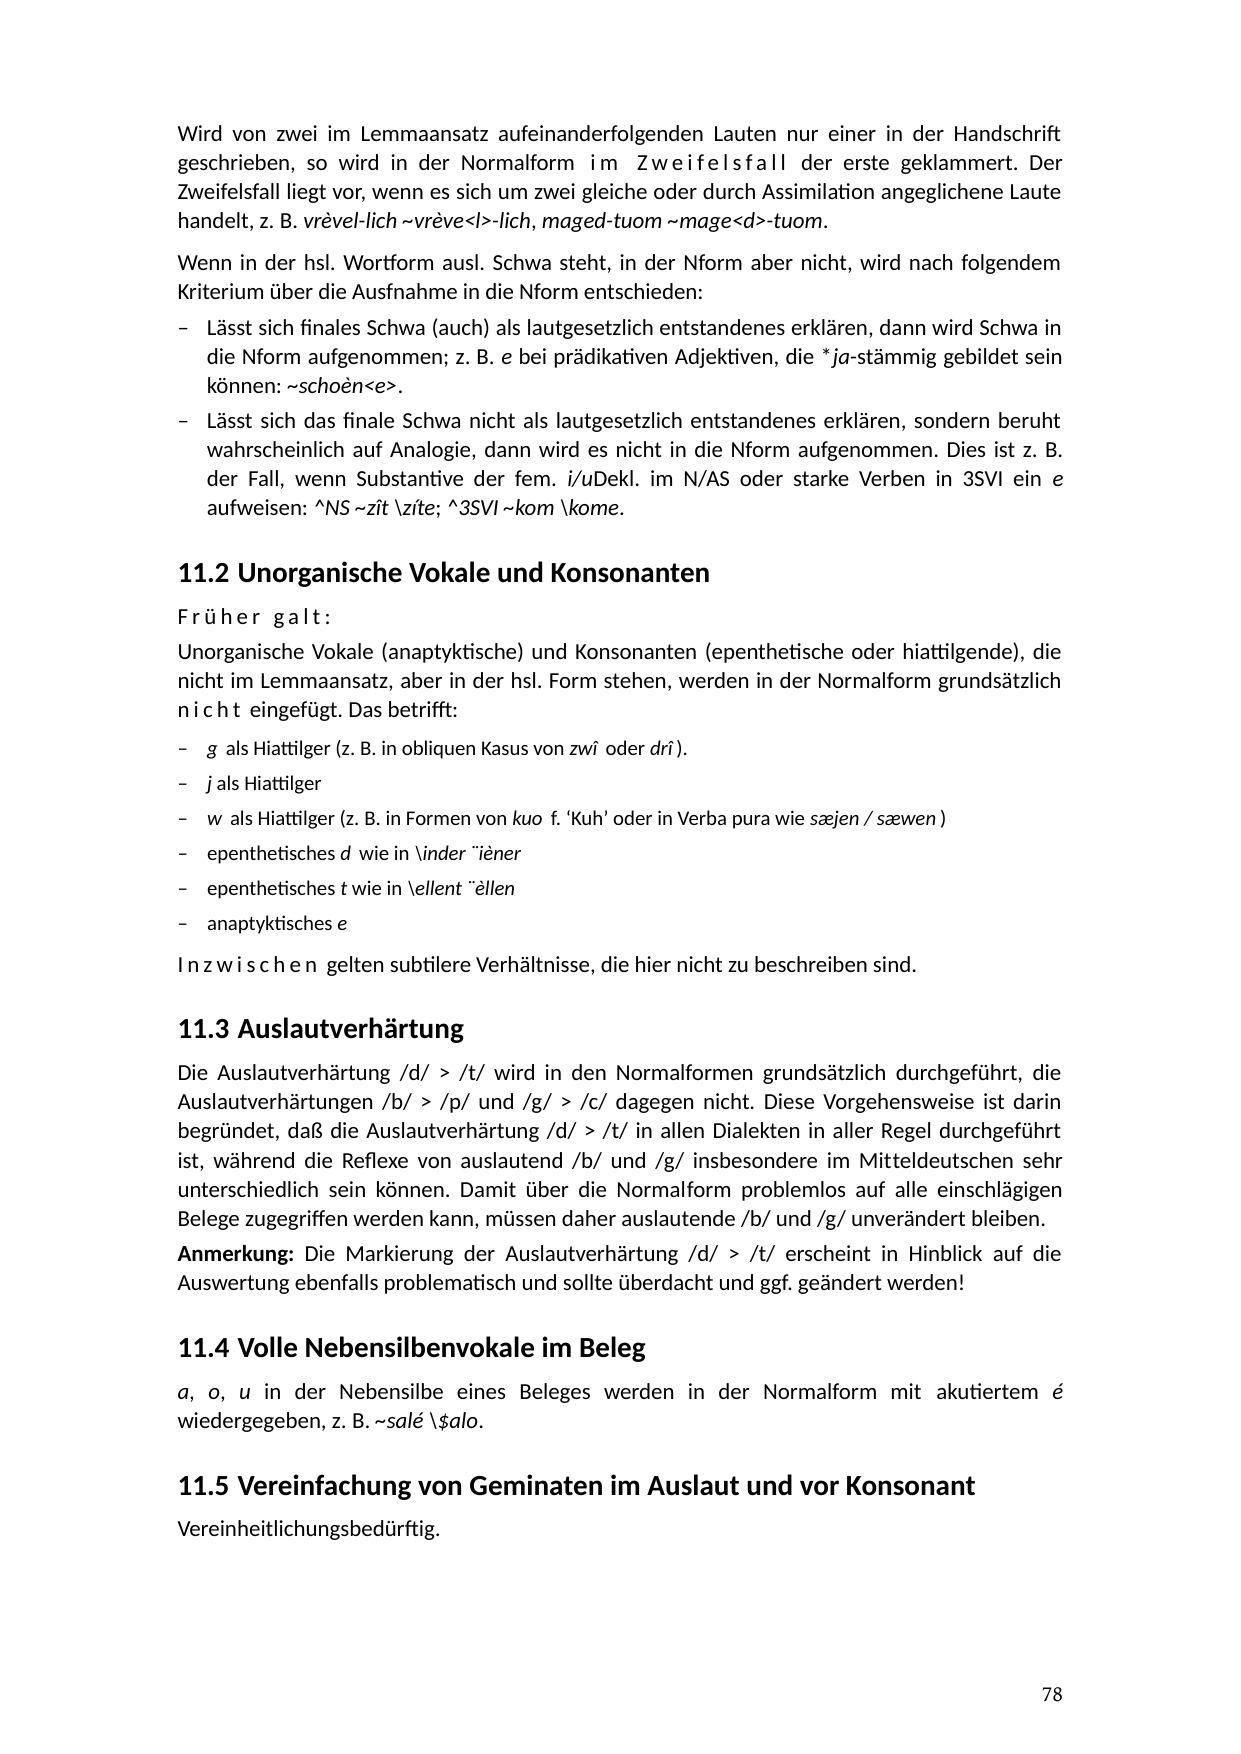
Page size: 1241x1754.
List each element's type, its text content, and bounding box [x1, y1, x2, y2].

text Unorganische Vokale (anaptyktische) und Konsonanten (epenthetische oder hiattilgende), die nicht im Lemmaansatz, aber in der hsl. Form stehen, werden in der Normalform grundsätzlich nicht eingefügt. Das betrifft: [177, 636, 1063, 723]
text – epenthetisches t wie in \ellent ¨èllen [177, 872, 1063, 901]
text Die Auslautverhärtung /d/ > /t/ wird in den Normalformen grundsätzlich durchgeführt, die Auslautverhärtungen /b/ > /p/ und /g/ > /c/ dagegen nicht. Diese Vorgehensweise ist darin begründet, daß die Auslautverhärtung /d/ > /t/ in allen Dialekten in aller Regel durchgeführt ist, während die Reflexe von auslautend /b/ und /g/ insbesondere im Mit­tel­deutschen sehr unterschiedlich sein können. Damit über die Normal­form problemlos auf alle einschlägigen Belege zugegriffen werden kann, müssen daher auslautende /b/ und /g/ unverändert bleiben. [177, 1057, 1063, 1232]
text Anmerkung: Die Markierung der Auslautverhärtung /d/ > /t/ erscheint in Hinblick auf die Auswertung ebenfalls problematisch und sollte überdacht und ggf. geändert werden! [177, 1238, 1063, 1297]
text Früher galt: [177, 601, 1063, 630]
text – anaptyktisches e [177, 907, 1063, 936]
text – epenthetisches d wie in \inder ¨ièner [177, 837, 1063, 866]
text – Lässt sich das finale Schwa nicht als lautgesetzlich entstandenes erklären, sondern beruht wahrscheinlich auf Analogie, dann wird es nicht in die Nform aufgenommen. Dies ist z. B. der Fall, wenn Substantive der fem. i/u­Dekl. im N/AS oder starke Verben in 3SVI ein ­e aufweisen: ^NS ~zît \zíte; ^3SVI ~kom \kome. [177, 405, 1063, 522]
text – j als Hiattilger [177, 767, 1063, 796]
text Inzwischen gelten subtilere Verhältnisse, die hier nicht zu beschreiben sind. [177, 949, 1063, 978]
text a, o, u in der Nebensilbe eines Beleges werden in der Normalform mit akutiertem é wiedergegeben, z. B. ~salé \$alo. [177, 1376, 1063, 1434]
text Vereinheitlichungsbedürftig. [177, 1513, 1063, 1542]
text Wird von zwei im Lemmaansatz aufeinanderfolgenden Lauten nur einer in der Handschrift geschrieben, so wird in der Normalform im Zwei­felsfall der erste geklammert. Der Zweifelsfall liegt vor, wenn es sich um zwei gleiche oder durch Assimilation angeglichene Laute handelt, z. B. vrèvel-lich ~vrève<l>-lich, maged-tuom ~mage<d>-tuom. [177, 118, 1063, 235]
subtitle Auslautverhärtung [177, 1016, 1063, 1045]
text – Lässt sich finales Schwa (auch) als lautgesetzlich entstandenes erklären, dann wird Schwa in die Nform aufgenommen; z. B. ­e bei prädikativen Adjektiven, die *ja-stämmig gebildet sein können: ~schoèn<e>. [177, 312, 1063, 399]
subtitle Vereinfachung von Geminaten im Auslaut und vor Konsonant [177, 1472, 1063, 1501]
subtitle Unorganische Vokale und Konsonanten [177, 559, 1063, 588]
text – g als Hiattilger (z. B. in obliquen Kasus von zwî oder drî). [177, 732, 1063, 761]
text Wenn in der hsl. Wortform ausl. Schwa steht, in der Nform aber nicht, wird nach folgendem Kriterium über die Ausfnahme in die Nform entschieden: [177, 247, 1063, 306]
text – w als Hiattilger (z. B. in Formen von kuo f. ‘Kuh’ oder in Verba pura wie sæjen / sæwen) [177, 802, 1063, 831]
subtitle Volle Nebensilbenvokale im Beleg [177, 1334, 1063, 1363]
